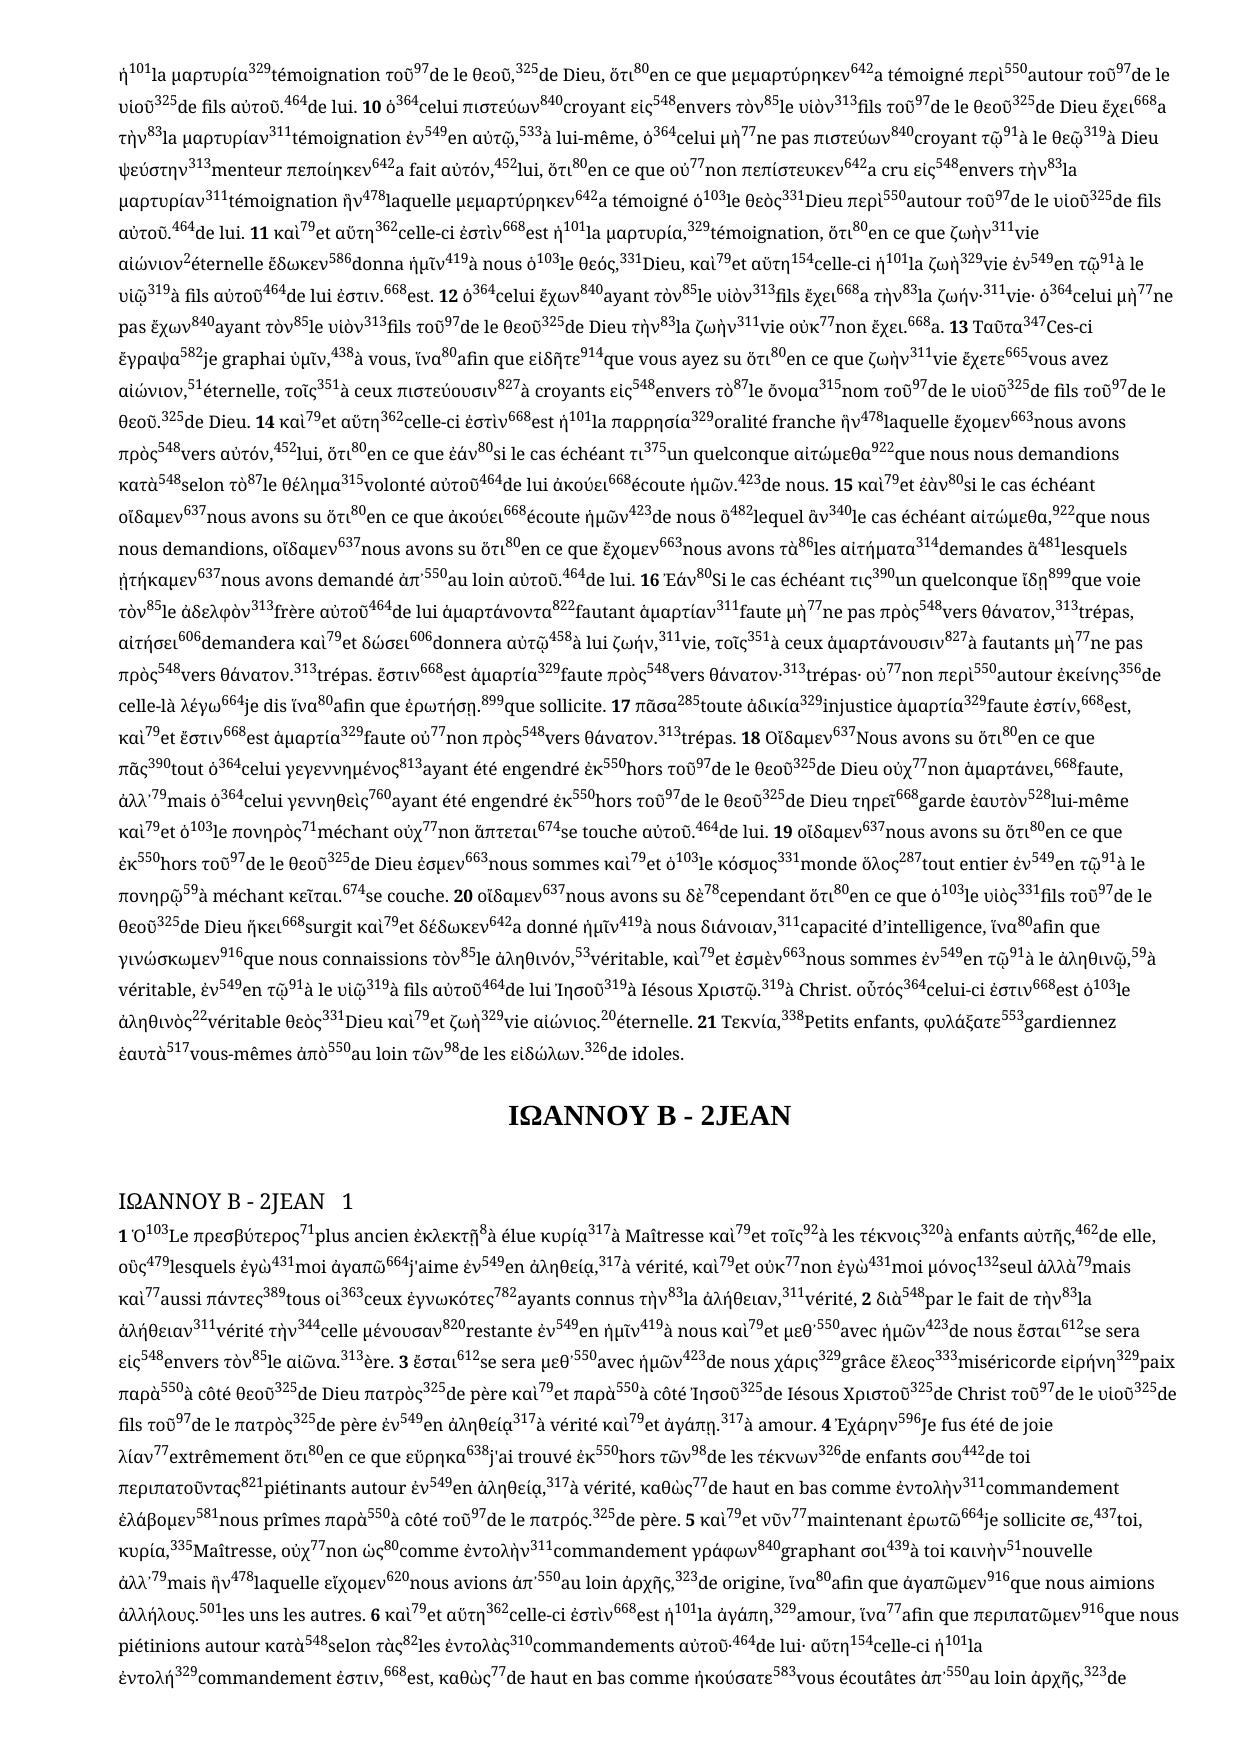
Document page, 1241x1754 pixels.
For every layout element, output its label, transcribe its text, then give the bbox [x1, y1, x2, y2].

text 1 Πᾶς390Tout ὁ364celui πιστεύων840croyant ὅτι80en ce que Ἰησοῦς331Iésous ἐστιν668est ὁ103le Χριστὸς331Christ ἐκ550hors τοῦ97de le θεοῦ325de Dieu γεγέννηται,654a été engendré, καὶ79et πᾶς390tout ὁ364celui ἀγαπῶν840aimant τὸν346celui γεννήσαντα707ayant engendré ἀγαπᾷ668aime καὶ77aussi τὸν346celui γεγεννημένον796ayant été engendré ἐξ550hors αὐτοῦ.464de lui. 2 ἐν549en τούτῳ354à ce-ci γινώσκομεν663nous connaissons ὅτι80en ce que ἀγαπῶμεν663nous aimons τὰ86les τέκνα314enfants τοῦ97de le θεοῦ,325de Dieu, ὅταν80lorsque le cas échéant τὸν85le θεὸν313Dieu ἀγαπῶμεν663nous aimons καὶ79et τὰς82les ἐντολὰς310commandements αὐτοῦ464de lui ποιῶμεν.916que nous fassions. 3 αὕτη362celle-ci γάρ79car ἐστιν668est ἡ101la ἀγάπη329amour τοῦ97de le θεοῦ,325de Dieu, ἵνα77afin que τὰς82les ἐντολὰς310commandements αὐτοῦ464de lui τηρῶμεν,916que nous gardions, καὶ79et αἱ100les ἐντολαὶ328commandements αὐτοῦ464de lui βαρεῖαι44lourdes οὐκ77non εἰσίν.667sont. 4 ὅτι80en ce que πᾶν392tout τὸ366ce γεγεννημένον815ayant été engendré ἐκ550hors τοῦ97de le θεοῦ325de Dieu νικᾷ668vainc τὸν85le κόσμον·313monde· καὶ79et αὕτη362celle-ci ἐστὶν668est ἡ101la νίκη329victoire ἡ362celle νικήσασα719ayante vaincue τὸν85le κόσμον,313monde, ἡ101la πίστις329croyance ἡμῶν.423de nous. 5 Τίς410Quel ἐστιν668est δέ78cependant ὁ364celui νικῶν840vainquant τὸν85le κόσμον313monde εἰ551si μὴ77ne pas ὁ364celui πιστεύων840croyant ὅτι80en ce que Ἰησοῦς331Iésous ἐστιν668est ὁ103le υἱὸς331fils τοῦ97de le θεοῦ;325de Dieu; 6 οὗτός364celui-ci ἐστιν668est ὁ364celui ἐλθὼν721ayant venu δι᾽550par ὕδατος327de eau καὶ79et αἵματος,327de sang, Ἰησοῦς331Iésous Χριστός,331Christ, οὐκ77non ἐν549en τῷ93à le ὕδατι321à eau μόνον,77seulement, ἀλλ᾽79mais ἐν549en τῷ93à le ὕδατι321à eau καὶ79et ἐν549en τῷ93à le αἵματι·321à sang· καὶ79et τὸ105le πνεῦμά333souffle ἐστιν668est τὸ366ce μαρτυροῦν,842témoignant, ὅτι80en ce que τὸ105le πνεῦμά333souffle ἐστιν668est ἡ101la ἀλήθεια.329vérité. 7 ὅτι80en ce que τρεῖς46trois εἰσιν667sont οἱ363ceux μαρτυροῦντες,839témoignants, 8 τὸ105le πνεῦμα333souffle καὶ79et τὸ105le ὕδωρ333eau καὶ79et τὸ105le αἷμα,333sang, καὶ79et οἱ102les τρεῖς46trois εἰς548envers τὸ87le ἕν55un εἰσιν.667sont. 9 εἰ80si τὴν83la μαρτυρίαν311témoignation τῶν96de les ἀνθρώπων324de êtres humains λαμβάνομεν,663nous prenons, ἡ101la μαρτυρία329témoignation τοῦ97de le θεοῦ325de Dieu μείζων45plus grande ἐστίν·668est· ὅτι80en ce que αὕτη362celle-ci ἐστὶν668est ἡ101la μαρτυρία329témoignation τοῦ97de le θεοῦ,325de Dieu, ὅτι80en ce que μεμαρτύρηκεν642a témoigné περὶ550autour τοῦ97de le υἱοῦ325de fils αὐτοῦ.464de lui. 10 ὁ364celui πιστεύων840croyant εἰς548envers τὸν85le υἱὸν313fils τοῦ97de le θεοῦ325de Dieu ἔχει668a τὴν83la μαρτυρίαν311témoignation ἐν549en αὐτῷ,533à lui-même, ὁ364celui μὴ77ne pas πιστεύων840croyant τῷ91à le θεῷ319à Dieu ψεύστην313menteur πεποίηκεν642a fait αὐτόν,452lui, ὅτι80en ce que οὐ77non πεπίστευκεν642a cru εἰς548envers τὴν83la μαρτυρίαν311témoignation ἣν478laquelle μεμαρτύρηκεν642a témoigné ὁ103le θεὸς331Dieu περὶ550autour τοῦ97de le υἱοῦ325de fils αὐτοῦ.464de lui. 11 καὶ79et αὕτη362celle-ci ἐστὶν668est ἡ101la μαρτυρία,329témoignation, ὅτι80en ce que ζωὴν311vie αἰώνιον2éternelle ἔδωκεν586donna ἡμῖν419à nous ὁ103le θεός,331Dieu, καὶ79et αὕτη154celle-ci ἡ101la ζωὴ329vie ἐν549en τῷ91à le υἱῷ319à fils αὐτοῦ464de lui ἐστιν.668est. 12 ὁ364celui ἔχων840ayant τὸν85le υἱὸν313fils ἔχει668a τὴν83la ζωήν·311vie· ὁ364celui μὴ77ne pas ἔχων840ayant τὸν85le υἱὸν313fils τοῦ97de le θεοῦ325de Dieu τὴν83la ζωὴν311vie οὐκ77non ἔχει.668a. 13 Ταῦτα347Ces-ci ἔγραψα582je graphai ὑμῖν,438à vous, ἵνα80afin que εἰδῆτε914que vous ayez su ὅτι80en ce que ζωὴν311vie ἔχετε665vous avez αἰώνιον,51éternelle, τοῖς351à ceux πιστεύουσιν827à croyants εἰς548envers τὸ87le ὄνομα315nom τοῦ97de le υἱοῦ325de fils τοῦ97de le θεοῦ.325de Dieu. 14 καὶ79et αὕτη362celle-ci ἐστὶν668est ἡ101la παρρησία329oralité franche ἣν478laquelle ἔχομεν663nous avons πρὸς548vers αὐτόν,452lui, ὅτι80en ce que ἐάν80si le cas échéant τι375un quelconque αἰτώμεθα922que nous nous demandions κατὰ548selon τὸ87le θέλημα315volonté αὐτοῦ464de lui ἀκούει668écoute ἡμῶν.423de nous. 15 καὶ79et ἐὰν80si le cas échéant οἴδαμεν637nous avons su ὅτι80en ce que ἀκούει668écoute ἡμῶν423de nous ὃ482lequel ἂν340le cas échéant αἰτώμεθα,922que nous nous demandions, οἴδαμεν637nous avons su ὅτι80en ce que ἔχομεν663nous avons τὰ86les αἰτήματα314demandes ἃ481lesquels ᾐτήκαμεν637nous avons demandé ἀπ᾽550au loin αὐτοῦ.464de lui. 16 Ἐάν80Si le cas échéant τις390un quelconque ἴδῃ899que voie τὸν85le ἀδελφὸν313frère αὐτοῦ464de lui ἁμαρτάνοντα822fautant ἁμαρτίαν311faute μὴ77ne pas πρὸς548vers θάνατον,313trépas, αἰτήσει606demandera καὶ79et δώσει606donnera αὐτῷ458à lui ζωήν,311vie, τοῖς351à ceux ἁμαρτάνουσιν827à fautants μὴ77ne pas πρὸς548vers θάνατον.313trépas. ἔστιν668est ἁμαρτία329faute πρὸς548vers θάνατον·313trépas· οὐ77non περὶ550autour ἐκείνης356de celle-là λέγω664je dis ἵνα80afin que ἐρωτήσῃ.899que sollicite. 17 πᾶσα285toute ἀδικία329injustice ἁμαρτία329faute ἐστίν,668est, καὶ79et ἔστιν668est ἁμαρτία329faute οὐ77non πρὸς548vers θάνατον.313trépas. 18 Οἴδαμεν637Nous avons su ὅτι80en ce que πᾶς390tout ὁ364celui γεγεννημένος813ayant été engendré ἐκ550hors τοῦ97de le θεοῦ325de Dieu οὐχ77non ἁμαρτάνει,668faute, ἀλλ᾽79mais ὁ364celui γεννηθεὶς760ayant été engendré ἐκ550hors τοῦ97de le θεοῦ325de Dieu τηρεῖ668garde ἑαυτὸν528lui-même καὶ79et ὁ103le πονηρὸς71méchant οὐχ77non ἅπτεται674se touche αὐτοῦ.464de lui. 19 οἴδαμεν637nous avons su ὅτι80en ce que ἐκ550hors τοῦ97de le θεοῦ325de Dieu ἐσμεν663nous sommes καὶ79et ὁ103le κόσμος331monde ὅλος287tout entier ἐν549en τῷ91à le πονηρῷ59à méchant κεῖται.674se couche. 20 οἴδαμεν637nous avons su δὲ78cependant ὅτι80en ce que ὁ103le υἱὸς331fils τοῦ97de le θεοῦ325de Dieu ἥκει668surgit καὶ79et δέδωκεν642a donné ἡμῖν419à nous διάνοιαν,311capacité d’intelligence, ἵνα80afin que γινώσκωμεν916que nous connaissions τὸν85le ἀληθινόν,53véritable, καὶ79et ἐσμὲν663nous sommes ἐν549en τῷ91à le ἀληθινῷ,59à véritable, ἐν549en τῷ91à le υἱῷ319à fils αὐτοῦ464de lui Ἰησοῦ319à Iésous Χριστῷ.319à Christ. οὗτός364celui-ci ἐστιν668est ὁ103le ἀληθινὸς22véritable θεὸς331Dieu καὶ79et ζωὴ329vie αἰώνιος.20éternelle. 21 Τεκνία,338Petits enfants, φυλάξατε553gardiennez ἑαυτὰ517vous-mêmes ἀπὸ550au loin τῶν98de les εἰδώλων.326de idoles. [118, 59, 1181, 1065]
text ΙΩΑΝΝΟΥ Β - 2JEAN 1 [118, 1186, 1181, 1216]
subtitle ΙΩΑΝΝΟΥ Β - 2JEAN [118, 1098, 1181, 1132]
text 1 Ὁ103Le πρεσβύτερος71plus ancien ἐκλεκτῇ8à élue κυρίᾳ317à Maîtresse καὶ79et τοῖς92à les τέκνοις320à enfants αὐτῆς,462de elle, οὓς479lesquels ἐγὼ431moi ἀγαπῶ664j'aime ἐν549en ἀληθείᾳ,317à vérité, καὶ79et οὐκ77non ἐγὼ431moi μόνος132seul ἀλλὰ79mais καὶ77aussi πάντες389tous οἱ363ceux ἐγνωκότες782ayants connus τὴν83la ἀλήθειαν,311vérité, 2 διὰ548par le fait de τὴν83la ἀλήθειαν311vérité τὴν344celle μένουσαν820restante ἐν549en ἡμῖν419à nous καὶ79et μεθ᾽550avec ἡμῶν423de nous ἔσται612se sera εἰς548envers τὸν85le αἰῶνα.313ère. 3 ἔσται612se sera μεθ᾽550avec ἡμῶν423de nous χάρις329grâce ἔλεος333miséricorde εἰρήνη329paix παρὰ550à côté θεοῦ325de Dieu πατρὸς325de père καὶ79et παρὰ550à côté Ἰησοῦ325de Iésous Χριστοῦ325de Christ τοῦ97de le υἱοῦ325de fils τοῦ97de le πατρὸς325de père ἐν549en ἀληθείᾳ317à vérité καὶ79et ἀγάπῃ.317à amour. 4 Ἐχάρην596Je fus été de joie λίαν77extrêmement ὅτι80en ce que εὕρηκα638j'ai trouvé ἐκ550hors τῶν98de les τέκνων326de enfants σου442de toi περιπατοῦντας821piétinants autour ἐν549en ἀληθείᾳ,317à vérité, καθὼς77de haut en bas comme ἐντολὴν311commandement ἐλάβομεν581nous prîmes παρὰ550à côté τοῦ97de le πατρός.325de père. 5 καὶ79et νῦν77maintenant ἐρωτῶ664je sollicite σε,437toi, κυρία,335Maîtresse, οὐχ77non ὡς80comme ἐντολὴν311commandement γράφων840graphant σοι439à toi καινὴν51nouvelle ἀλλ᾽79mais ἣν478laquelle εἴχομεν620nous avions ἀπ᾽550au loin ἀρχῆς,323de origine, ἵνα80afin que ἀγαπῶμεν916que nous aimions ἀλλήλους.501les uns les autres. 6 καὶ79et αὕτη362celle-ci ἐστὶν668est ἡ101la ἀγάπη,329amour, ἵνα77afin que περιπατῶμεν916que nous piétinions autour κατὰ548selon τὰς82les ἐντολὰς310commandements αὐτοῦ·464de lui· αὕτη154celle-ci ἡ101la ἐντολή329commandement ἐστιν,668est, καθὼς77de haut en bas comme ἠκούσατε583vous écoutâtes ἀπ᾽550au loin ἀρχῆς,323de origine, ἵνα77afin que ἐν549en αὐτῇ350à même περιπατῆτε.918que vous piétiniez autour. 7 Ὅτι80En ce que πολλοὶ286nombreux πλάνοι70égareurs ἐξῆλθον585sortirent εἰς548envers τὸν85le κόσμον,313monde, οἱ363ceux μὴ77ne pas ὁμολογοῦντες839avouants Ἰησοῦν313Iésous Χριστὸν313Christ ἐρχόμενον849se venant ἐν549en σαρκί·317à chair· οὗτός364celui-ci ἐστιν668est ὁ103le πλάνος71égareur καὶ79et ὁ103le ἀντίχριστος.331antichrist. 8 βλέπετε569regardez ἑαυτούς,515vous-mêmes, ἵνα80afin que μὴ79ne pas ἀπολέσητε896que vous perdiez au loin ἃ481lesquels εἰργασάμεθα587nous nous mîmes au travail ἀλλὰ79mais μισθὸν313salaire πλήρη4de plénitude ἀπολάβητε.896que vous receviez loin. 9 Πᾶς390Tout ὁ364celui προάγων840menant devant καὶ79et μὴ77ne pas μένων840restant ἐν549en τῇ89à la διδαχῇ317à enseignement τοῦ97de le Χριστοῦ325de Christ θεὸν313Dieu οὐκ77non ἔχει·668a· ὁ364celui μένων840restant ἐν549en τῇ89à la διδαχῇ,317à enseignement, οὗτος364celui-ci καὶ79et τὸν85le πατέρα313père καὶ79et τὸν85le υἱὸν313fils ἔχει.668a. 10 εἴ80si τις390un quelconque ἔρχεται674se vient πρὸς548vers ὑμᾶς436vous καὶ79et ταύτην136celle-ci τὴν83la διδαχὴν311enseignement οὐ77non φέρει,668porte, μὴ77ne pas λαμβάνετε569prenez αὐτὸν452lui εἰς548envers οἰκίαν311maison d'habitation καὶ79et χαίρειν689être de joie αὐτῷ458à lui μὴ77ne pas λέγετε·569dites· 11 ὁ364celui λέγων840disant γὰρ79car αὐτῷ458à lui χαίρειν689être de joie κοινωνεῖ668communie τοῖς92à les ἔργοις320à travaux αὐτοῦ464de lui τοῖς92à les πονηροῖς.11à méchants. 12 Πολλὰ374Nombreux ἔχων840ayant ὑμῖν438à vous γράφειν689grapher οὐκ77non ἐβουλήθην596je fus eu dessein διὰ550par χάρτου325de papier καὶ79et μέλανος,67de noir, ἀλλ᾽79mais ἐλπίζω664j'espère γενέσθαι682se devenir πρὸς548vers ὑμᾶς436vous καὶ79et στόμα315bouche πρὸς548vers στόμα315bouche λαλῆσαι,681bavarder, ἵνα80afin que ἡ101la χαρὰ329joie ὑμῶν441de vous ᾖ921que soit πεπληρωμένη.811ayante étée faite plénitude. 13 Ἀσπάζεταί674Se salue σε437toi τὰ104les τέκνα332enfants τῆς95de la ἀδελφῆς323de soeur σου442de toi τῆς95de la ἐκλεκτῆς.14de élue. [118, 1220, 1181, 1689]
